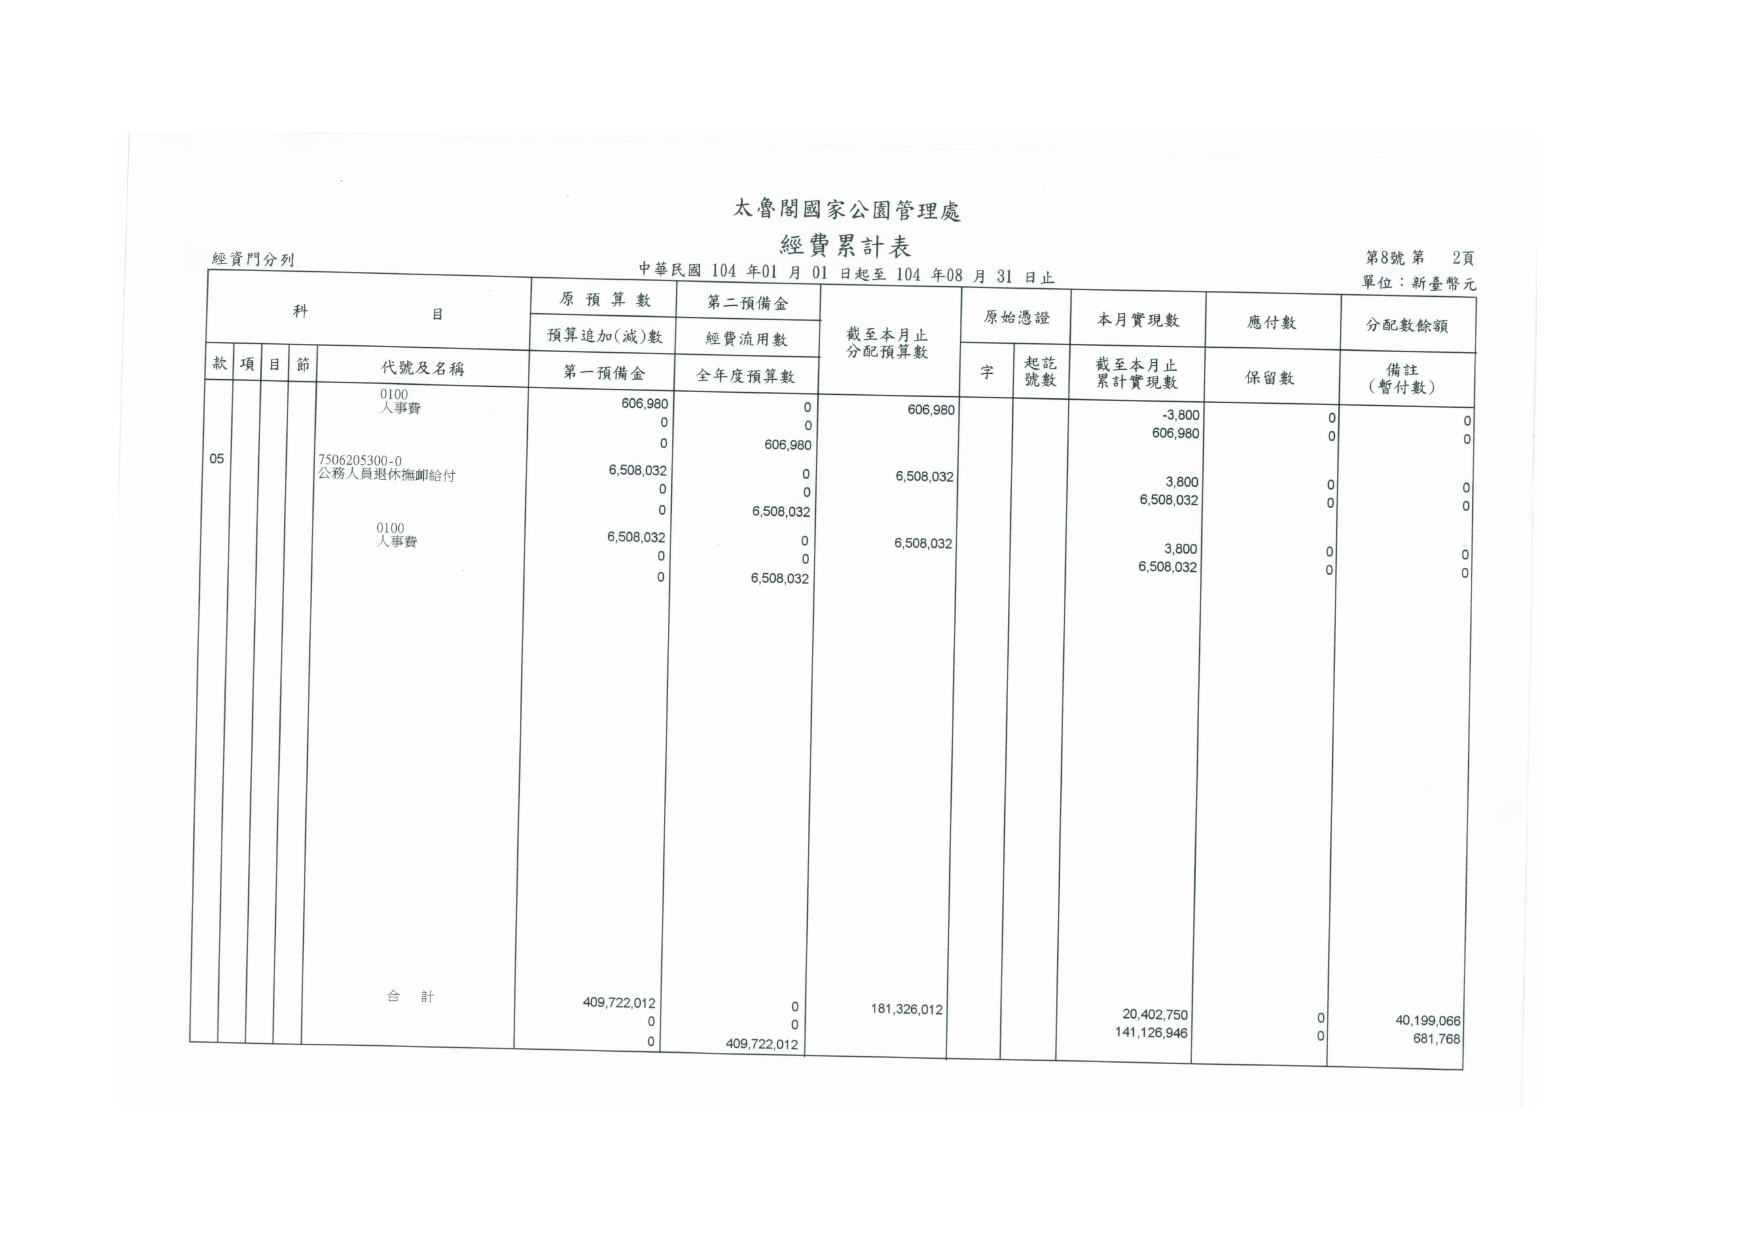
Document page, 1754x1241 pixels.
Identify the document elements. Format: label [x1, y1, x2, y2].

picture [118, 132, 1537, 1108]
